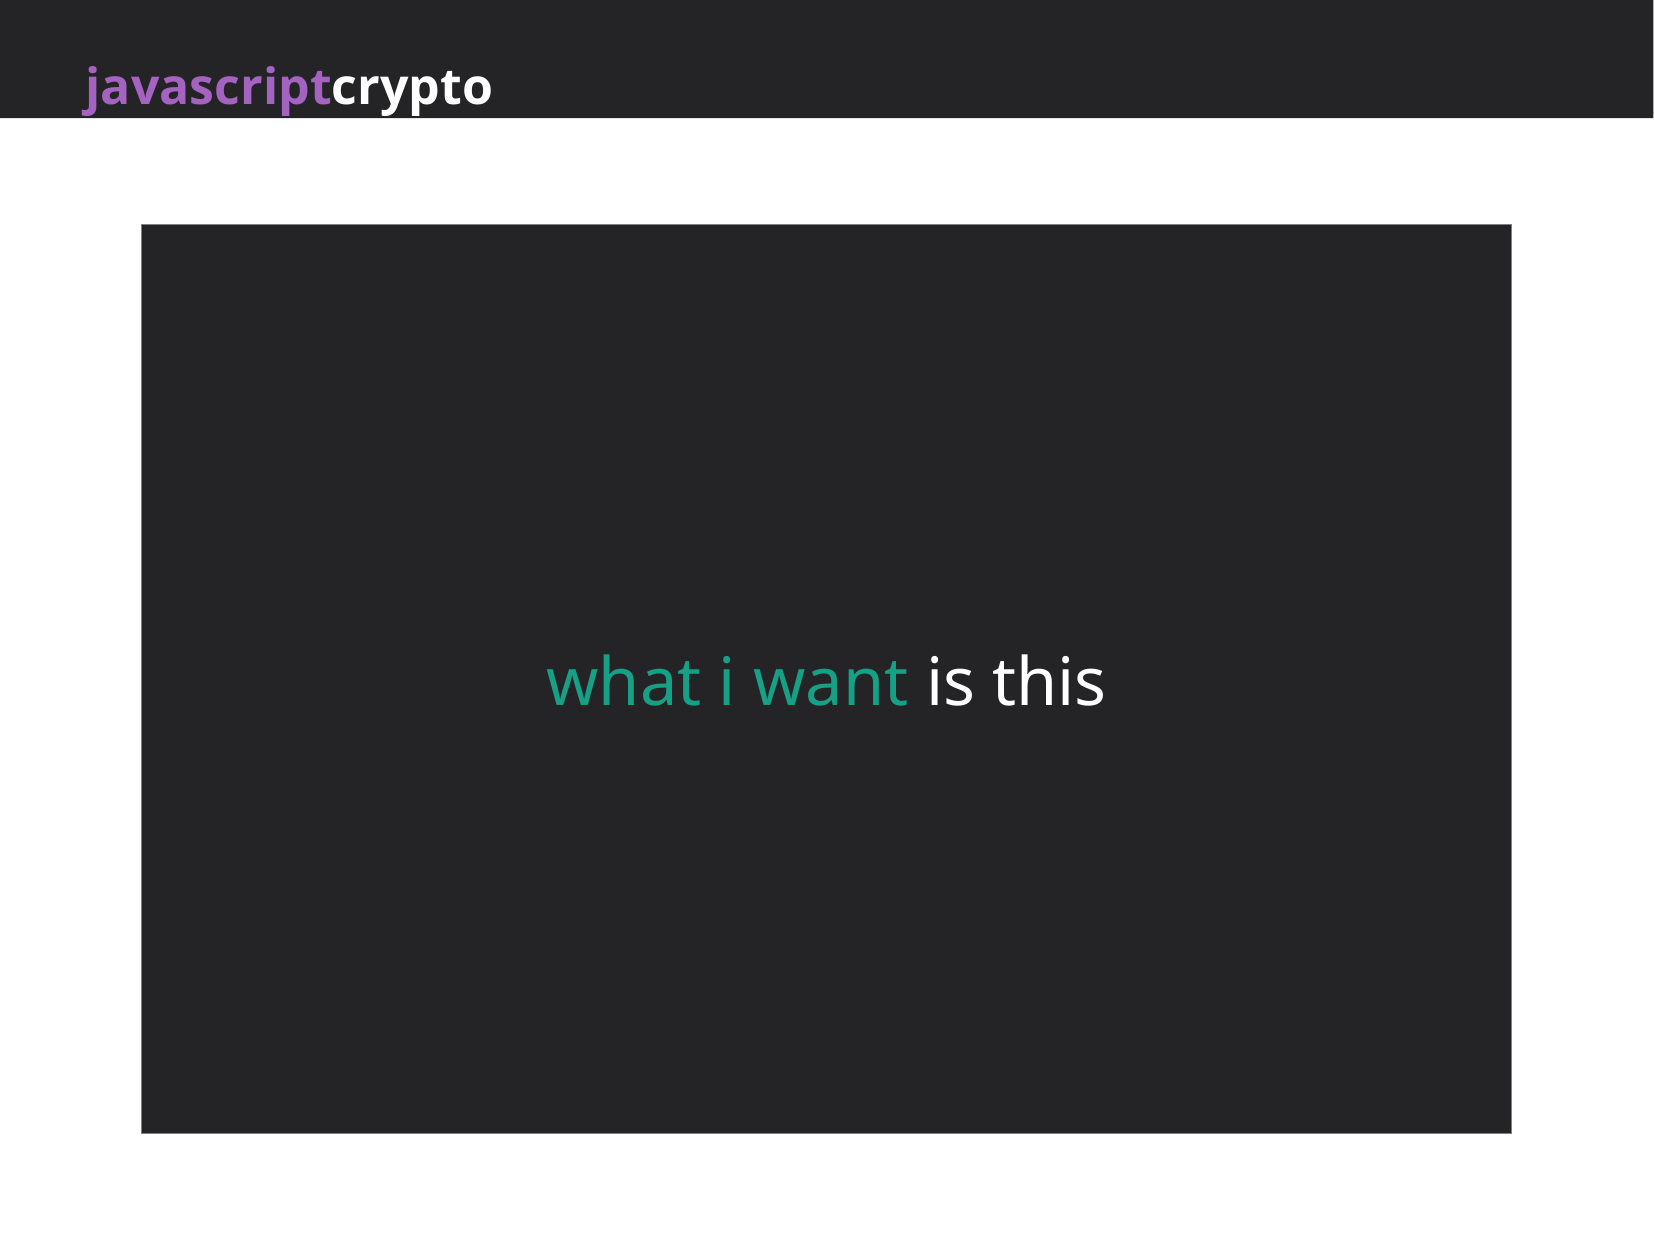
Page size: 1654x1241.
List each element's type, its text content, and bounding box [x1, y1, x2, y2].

text_box javascriptcrypto [70, 43, 544, 119]
text_box what i want is this [141, 224, 1512, 1134]
text_box [0, 0, 1654, 119]
text_box [165, 531, 1441, 1087]
